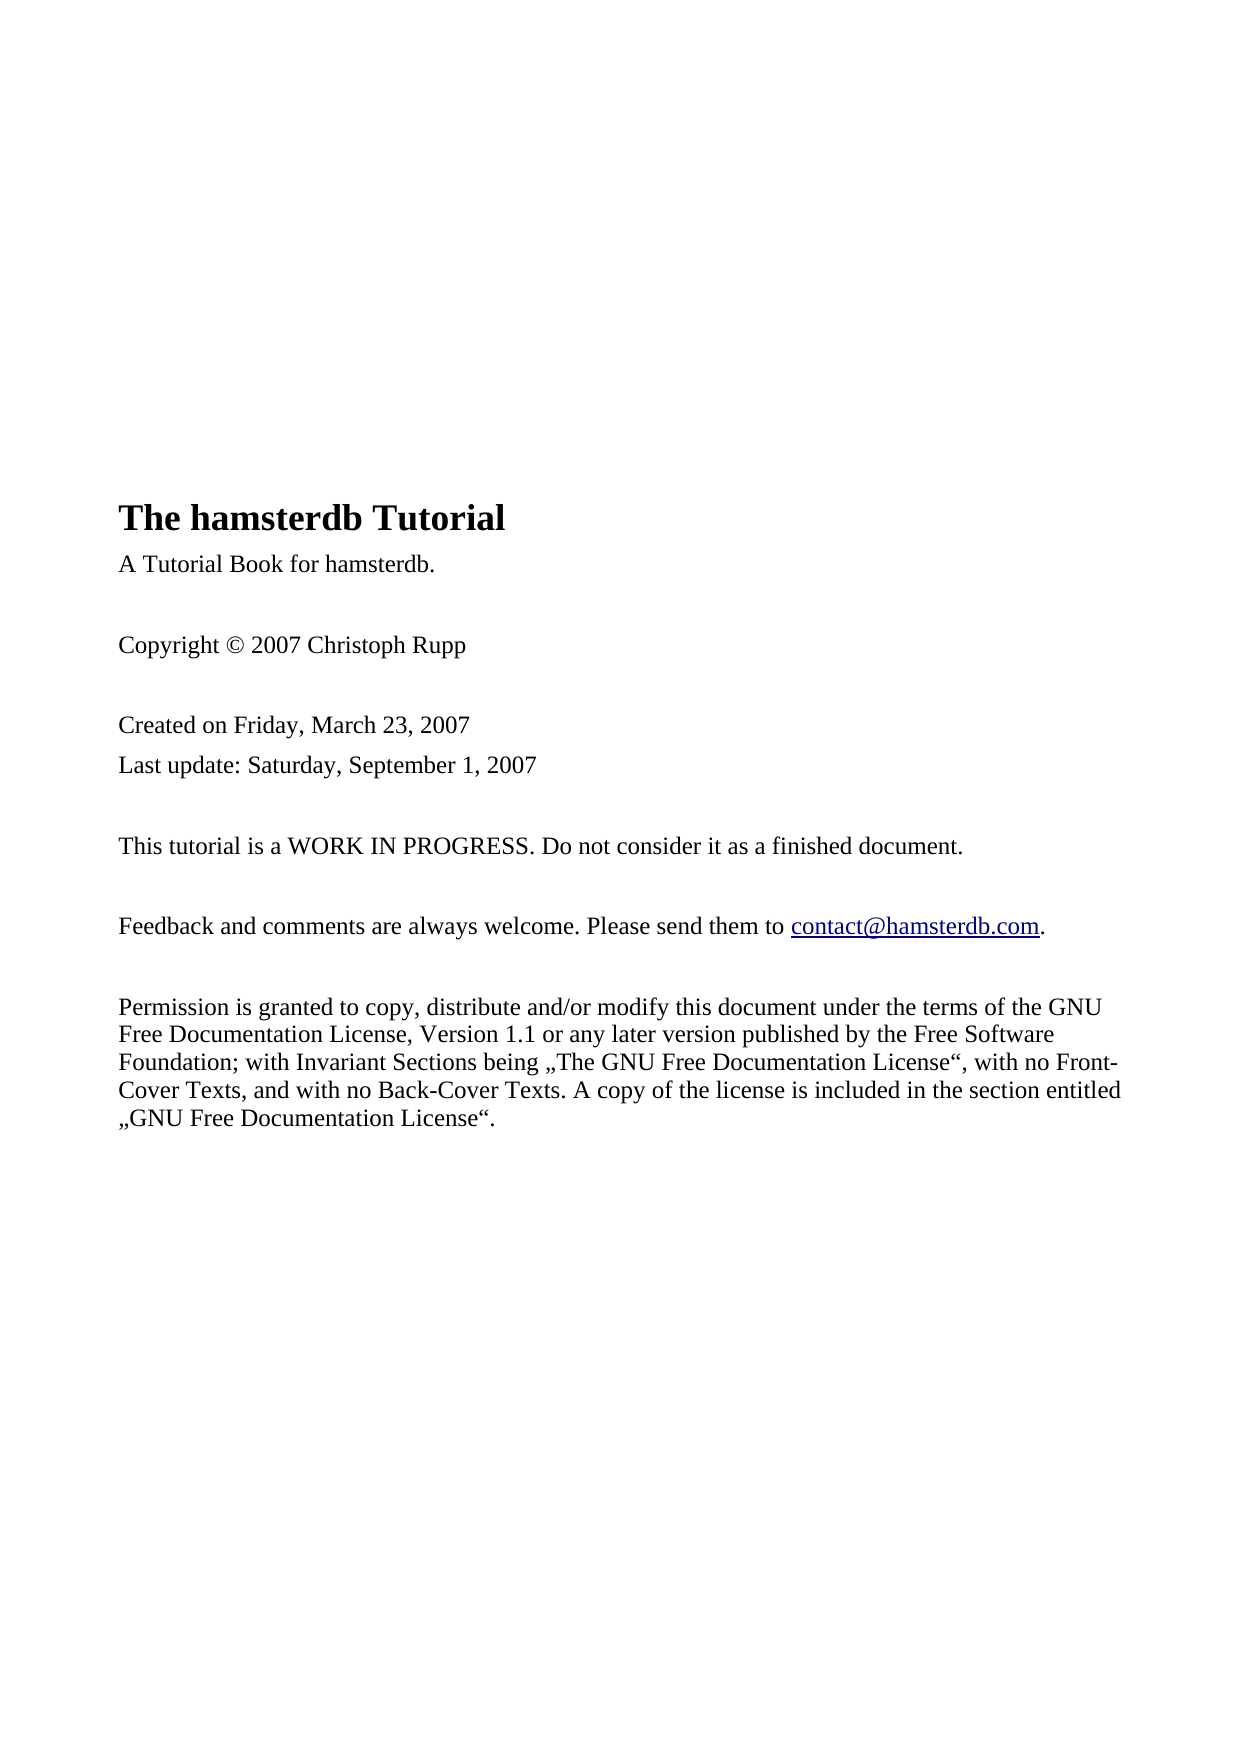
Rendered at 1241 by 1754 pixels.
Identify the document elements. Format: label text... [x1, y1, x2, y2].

text The hamsterdb Tutorial [118, 497, 1122, 538]
text Copyright © 2007 Christoph Rupp [118, 631, 1122, 659]
text Feedback and comments are always welcome. Please send them to contact@hamsterdb.com. [118, 912, 1122, 940]
text Last update: Saturday, September 01, 2007 [118, 752, 1122, 779]
text Permission is granted to copy, distribute and/or modify this document under the terms of the GNU Free Documentation License, Version 1.1 or any later version published by the Free Software Foundation; with Invariant Sections being „The GNU Free Documentation License“, with no Front- Cover Texts, and with no Back-Cover Texts. A copy of the license is included in the section entitled „GNU Free Documentation License“. [118, 993, 1122, 1131]
text A Tutorial Book for hamsterdb. [118, 551, 1122, 578]
text Created on Friday, March 23, 2007 [118, 711, 1122, 739]
text This tutorial is a WORK IN PROGRESS. Do not consider it as a finished document. [118, 832, 1122, 860]
